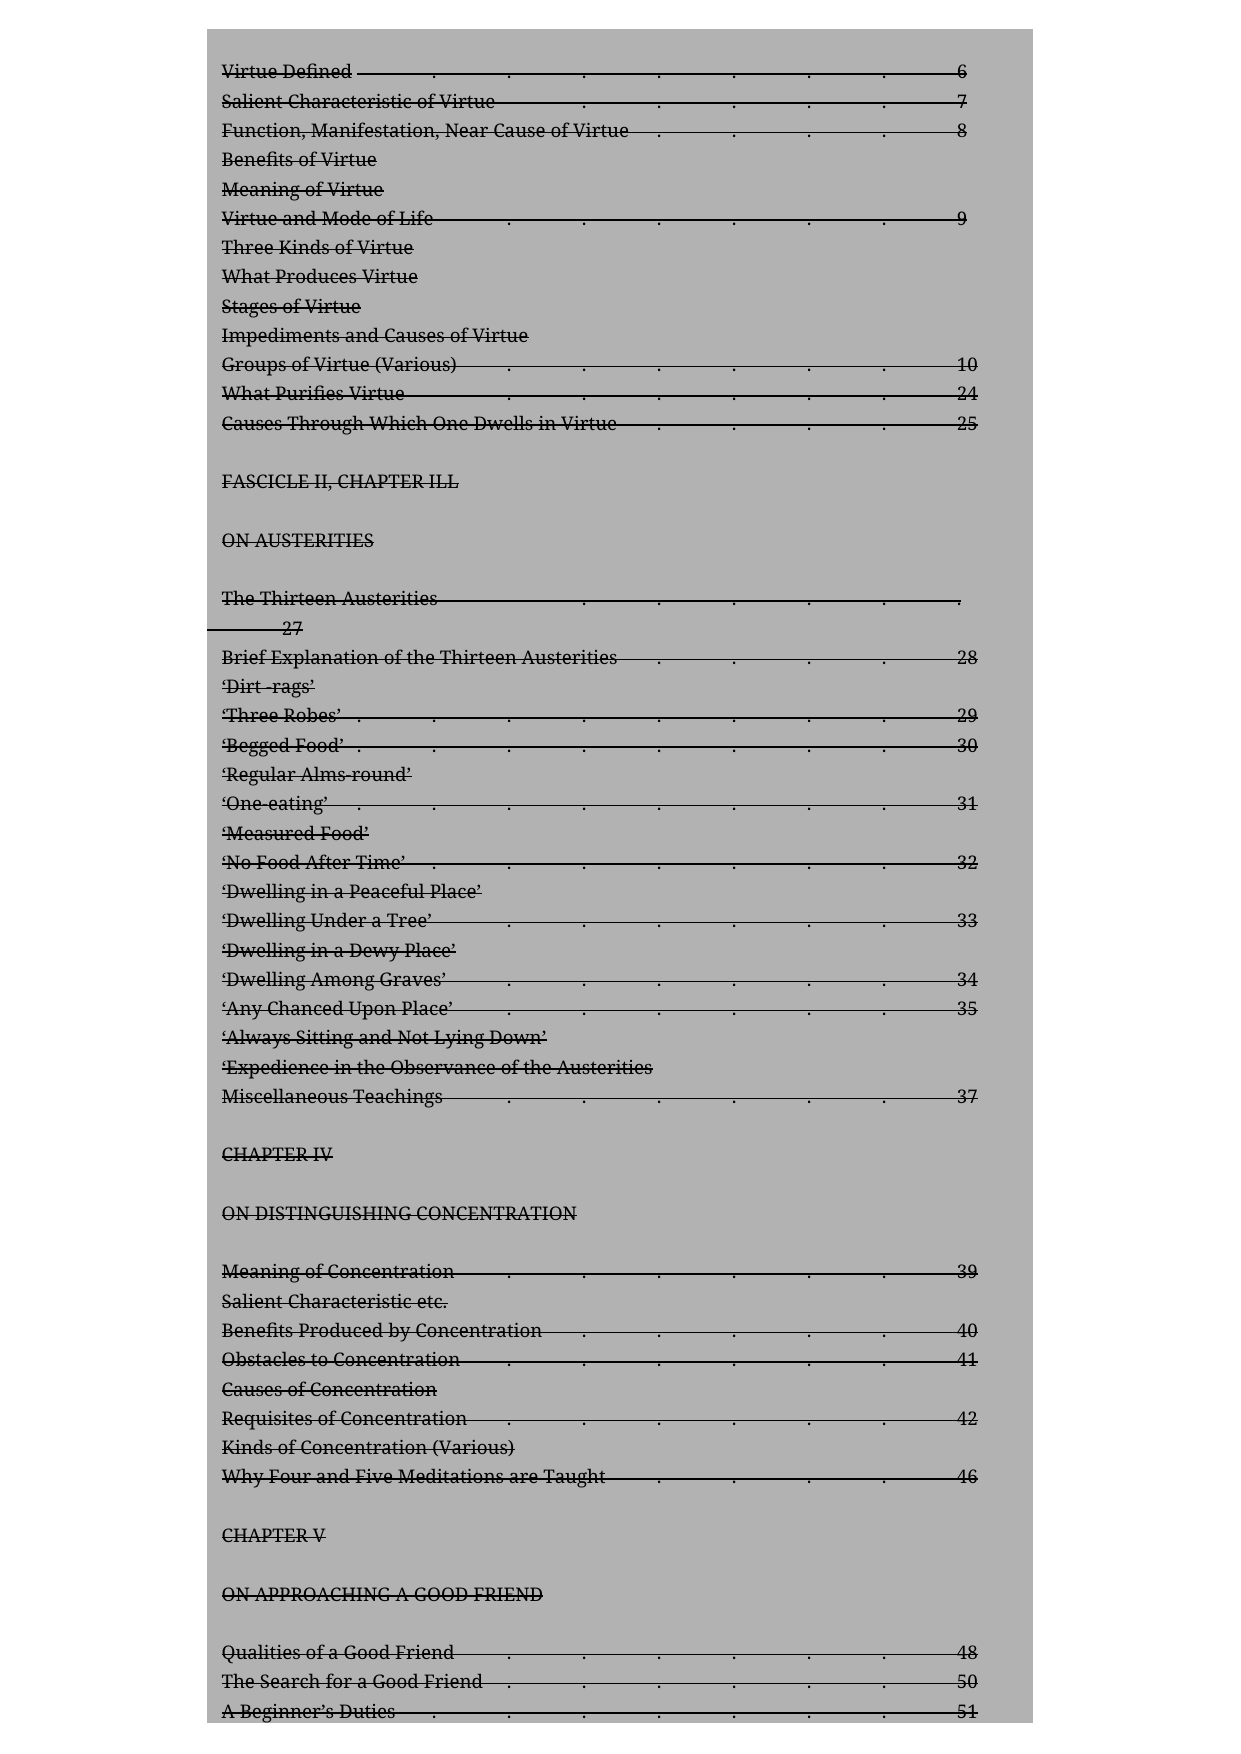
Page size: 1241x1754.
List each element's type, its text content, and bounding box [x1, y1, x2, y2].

text Miscellaneous Teachings . . . . . . 37 [207, 1083, 1033, 1109]
text Brief Explanation of the Thirteen Austerities . . . . 28 [207, 644, 1033, 670]
text Obstacles to Concentration . . . . . . 41 [207, 1347, 1033, 1372]
text Virtue and Mode of Life . . . . . . 9 [207, 205, 1033, 231]
text Causes Through Which One Dwells in Virtue . . . . 25 [207, 410, 1033, 436]
text Three Kinds of Virtue [207, 234, 1033, 260]
text ‘Regular Alms-round’ [207, 761, 1033, 787]
text ‘Dwelling Among Graves’ . . . . . . 34 [207, 966, 1033, 992]
text Meaning of Virtue [207, 176, 1033, 201]
text ‘Dwelling Under a Tree’ . . . . . . 33 [207, 908, 1033, 933]
text ‘One-eating’ . . . . . . . . 31 [207, 791, 1033, 816]
text The Thirteen Austerities . . . . . . 27 [207, 586, 1033, 640]
text ‘Dwelling in a Peaceful Place’ [207, 878, 1033, 904]
text What Produces Virtue [207, 264, 1033, 289]
text Benefits of Virtue [207, 147, 1033, 172]
text ‘Expedience in the Observance of the Austerities [207, 1054, 1033, 1079]
text ‘Dirt -rags’ [207, 673, 1033, 699]
text Kinds of Concentration (Various) [207, 1434, 1033, 1460]
text What Purifies Virtue . . . . . . 24 [207, 381, 1033, 406]
text ON DISTINGUISHING CONCENTRATION [207, 1200, 1033, 1226]
text CHAPTER V [207, 1522, 1033, 1548]
text Qualities of a Good Friend . . . . . . 48 [207, 1639, 1033, 1665]
text Function, Manifestation, Near Cause of Virtue . . . . 8 [207, 117, 1033, 143]
text ‘Any Chanced Upon Place’ . . . . . . 35 [207, 995, 1033, 1021]
text Groups of Virtue (Various) . . . . . . 10 [207, 351, 1033, 377]
text Stages of Virtue [207, 293, 1033, 318]
text Virtue Defined . . . . . . . 6 [207, 59, 1033, 84]
text FASCICLE II, CHAPTER ILL [207, 468, 1033, 494]
text Salient Characteristic of Virtue . . . . . 7 [207, 88, 1033, 113]
text The Search for a Good Friend . . . . . . 50 [207, 1669, 1033, 1694]
text Requisites of Concentration . . . . . . 42 [207, 1405, 1033, 1431]
text CHAPTER IV [207, 1142, 1033, 1167]
text Why Four and Five Meditations are Taught . . . . 46 [207, 1464, 1033, 1489]
text ‘No Food After Time’ . . . . . . . 32 [207, 849, 1033, 874]
text ON APPROACHING A GOOD FRIEND [207, 1581, 1033, 1606]
text Salient Characteristic etc. [207, 1288, 1033, 1314]
text ON AUSTERITIES [207, 527, 1033, 553]
text ‘Three Robes’ . . . . . . . . 29 [207, 703, 1033, 728]
text ‘Measured Food’ [207, 820, 1033, 845]
text A Beginner’s Duties . . . . . . . 51 [207, 1698, 1033, 1723]
text Impediments and Causes of Virtue [207, 322, 1033, 348]
text Causes of Concentration [207, 1376, 1033, 1401]
text ‘Dwelling in a Dewy Place’ [207, 937, 1033, 962]
text ‘Begged Food’ . . . . . . . . 30 [207, 732, 1033, 757]
text ‘Always Sitting and Not Lying Down’ [207, 1025, 1033, 1050]
text Meaning of Concentration . . . . . . 39 [207, 1259, 1033, 1284]
text Benefits Produced by Concentration . . . . . 40 [207, 1317, 1033, 1343]
